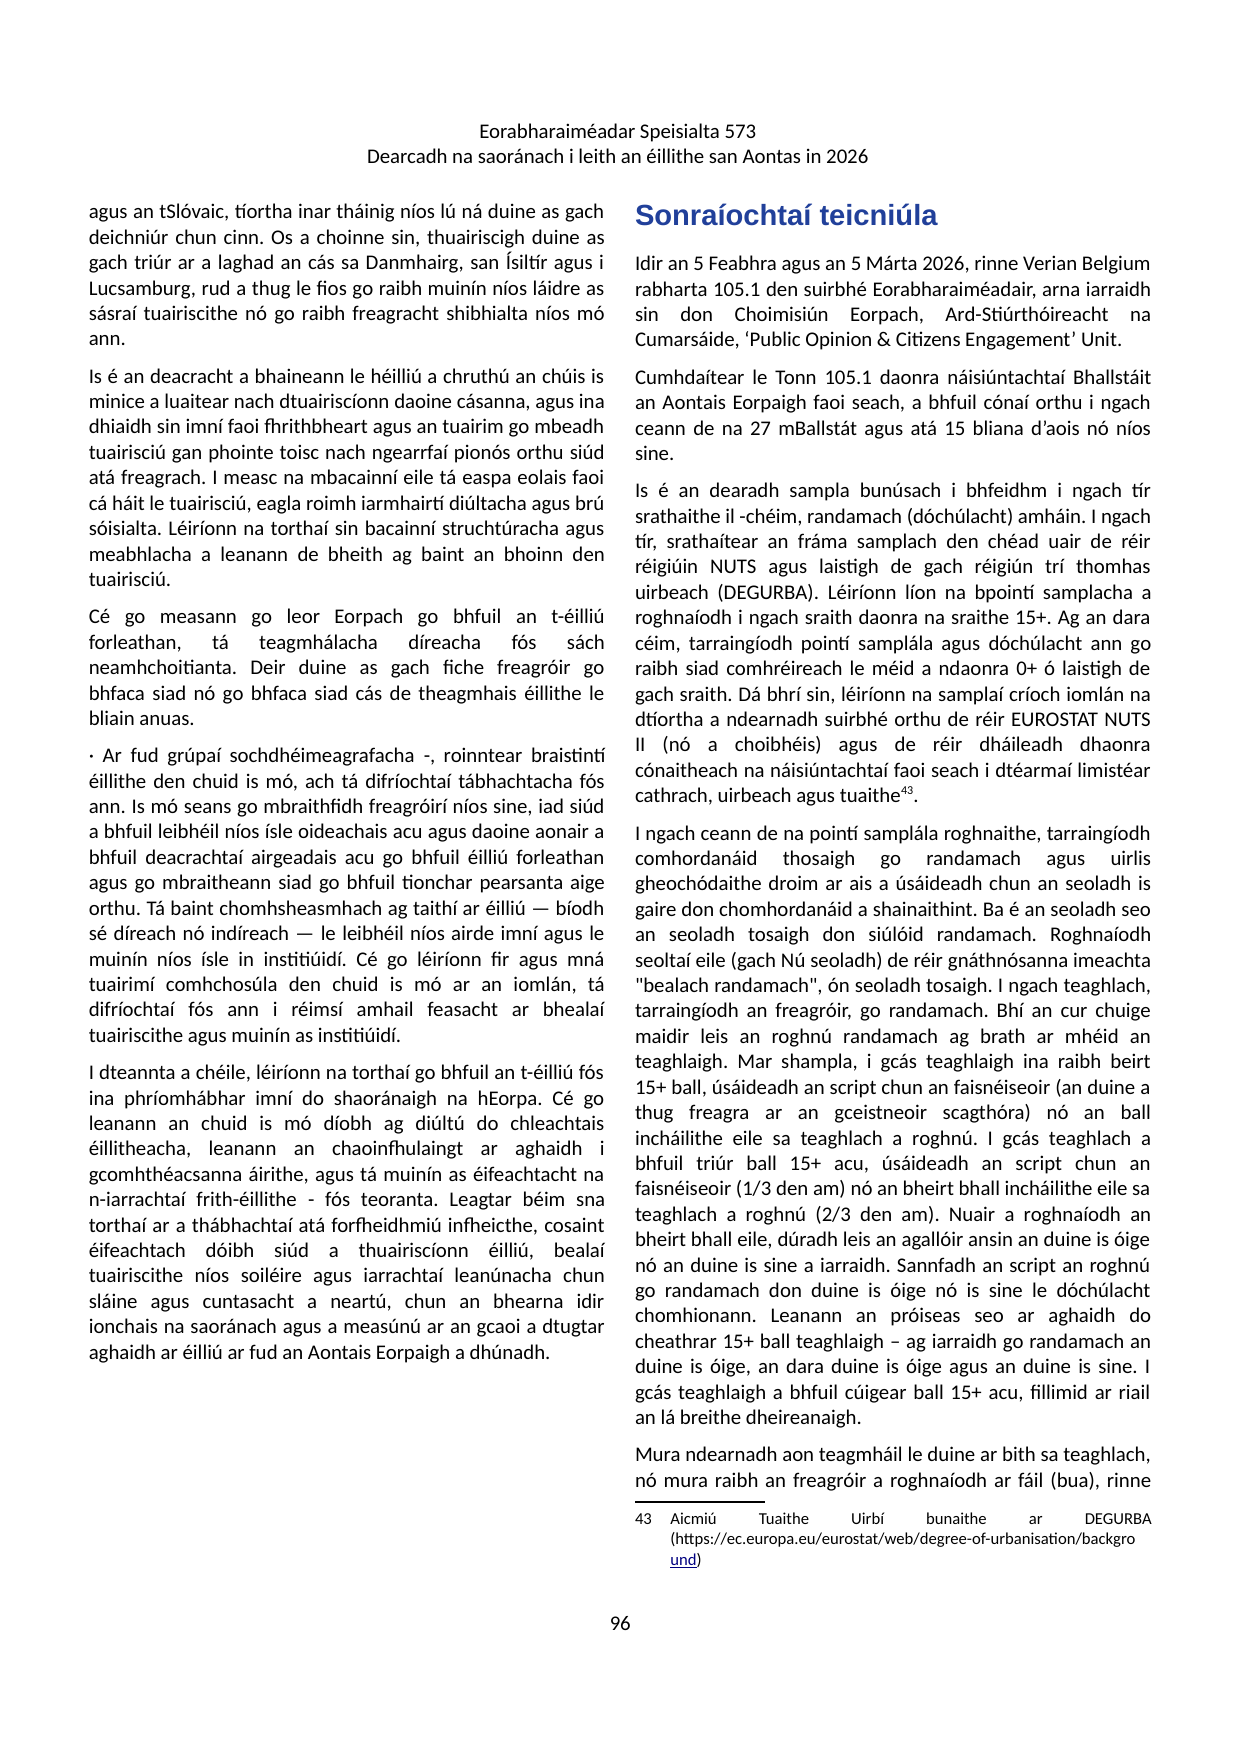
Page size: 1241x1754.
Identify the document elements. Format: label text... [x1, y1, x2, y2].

text Idir an 5 Feabhra agus an 5 Márta 2026, rinne Verian Belgium rabharta 105.1 den suirbhé Eorabharaiméadair, arna iarraidh sin don Choimisiún Eorpach, Ard-Stiúrthóireacht na Cumarsáide, ‘Public Opinion & Citizens Engagement’ Unit. [635, 250, 1152, 352]
text I ngach ceann de na pointí samplála roghnaithe, tarraingíodh comhordanáid thosaigh go randamach agus uirlis gheochódaithe droim ar ais a úsáideadh chun an seoladh is gaire don chomhordanáid a shainaithint. Ba é an seoladh seo an seoladh tosaigh don siúlóid randamach. Roghnaíodh seoltaí eile (gach Nú seoladh) de réir gnáthnósanna imeachta "bealach randamach", ón seoladh tosaigh. I ngach teaghlach, tarraingíodh an freagróir, go randamach. Bhí an cur chuige maidir leis an roghnú randamach ag brath ar mhéid an teaghlaigh. Mar shampla, i gcás teaghlaigh ina raibh beirt 15+ ball, úsáideadh an script chun an faisnéiseoir (an duine a thug freagra ar an gceistneoir scagthóra) nó an ball incháilithe eile sa teaghlach a roghnú. I gcás teaghlach a bhfuil triúr ball 15+ acu, úsáideadh an script chun an faisnéiseoir (1/3 den am) nó an bheirt bhall incháilithe eile sa teaghlach a roghnú (2/3 den am). Nuair a roghnaíodh an bheirt bhall eile, dúradh leis an agallóir ansin an duine is óige nó an duine is sine a iarraidh. Sannfadh an script an roghnú go randamach don duine is óige nó is sine le dóchúlacht chomhionann. Leanann an próiseas seo ar aghaidh do cheathrar 15+ ball teaghlaigh – ag iarraidh go randamach an duine is óige, an dara duine is óige agus an duine is sine. I gcás teaghlaigh a bhfuil cúigear ball 15+ acu, fillimid ar riail an lá breithe dheireanaigh. [635, 820, 1152, 1430]
subtitle Sonraíochtaí teicniúla [635, 198, 1152, 232]
text Cumhdaítear le Tonn 105.1 daonra náisiúntachtaí Bhallstáit an Aontais Eorpaigh faoi seach, a bhfuil cónaí orthu i ngach ceann de na 27 mBallstát agus atá 15 bliana d’aois nó níos sine. [635, 364, 1152, 466]
text agus an tSlóvaic, tíortha inar tháinig níos lú ná duine as gach deichniúr chun cinn. Os a choinne sin, thuairiscigh duine as gach triúr ar a laghad an cás sa Danmhairg, san Ísiltír agus i Lucsamburg, rud a thug le fios go raibh muinín níos láidre as sásraí tuairiscithe nó go raibh freagracht shibhialta níos mó ann. [88, 198, 605, 351]
text Is é an dearadh sampla bunúsach i bhfeidhm i ngach tír srathaithe il -chéim, randamach (dóchúlacht) amháin. I ngach tír, srathaítear an fráma samplach den chéad uair de réir réigiúin NUTS agus laistigh de gach réigiún trí thomhas uirbeach (DEGURBA). Léiríonn líon na bpointí samplacha a roghnaíodh i ngach sraith daonra na sraithe 15+. Ag an dara céim, tarraingíodh pointí samplála agus dóchúlacht ann go raibh siad comhréireach le méid a ndaonra 0+ ó laistigh de gach sraith. Dá bhrí sin, léiríonn na samplaí críoch iomlán na dtíortha a ndearnadh suirbhé orthu de réir EUROSTAT NUTS II (nó a choibhéis) agus de réir dháileadh dhaonra cónaitheach na náisiúntachtaí faoi seach i dtéarmaí limistéar cathrach, uirbeach agus tuaithe. [635, 477, 1152, 808]
text · Ar fud grúpaí sochdhéimeagrafacha ‑, roinntear braistintí éillithe den chuid is mó, ach tá difríochtaí tábhachtacha fós ann. Is mó seans go mbraithfidh freagróirí níos sine, iad siúd a bhfuil leibhéil níos ísle oideachais acu agus daoine aonair a bhfuil deacrachtaí airgeadais acu go bhfuil éilliú forleathan agus go mbraitheann siad go bhfuil tionchar pearsanta aige orthu. Tá baint chomhsheasmhach ag taithí ar éilliú — bíodh sé díreach nó indíreach — le leibhéil níos airde imní agus le muinín níos ísle in institiúidí. Cé go léiríonn fir agus mná tuairimí comhchosúla den chuid is mó ar an iomlán, tá difríochtaí fós ann i réimsí amhail feasacht ar bhealaí tuairiscithe agus muinín as institiúidí. [88, 742, 605, 1047]
text Mura ndearnadh aon teagmháil le duine ar bith sa teaghlach, nó mura raibh an freagróir a roghnaíodh ar fáil (bua), rinne [635, 1442, 1152, 1492]
text I dteannta a chéile, léiríonn na torthaí go bhfuil an t-éilliú fós ina phríomhábhar imní do shaoránaigh na hEorpa. Cé go leanann an chuid is mó díobh ag diúltú do chleachtais éillitheacha, leanann an chaoinfhulaingt ar aghaidh i gcomhthéacsanna áirithe, agus tá muinín as éifeachtacht na n-iarrachtaí frith-éillithe ‑ fós teoranta. Leagtar béim sna torthaí ar a thábhachtaí atá forfheidhmiú infheicthe, cosaint éifeachtach dóibh siúd a thuairiscíonn éilliú, bealaí tuairiscithe níos soiléire agus iarrachtaí leanúnacha chun sláine agus cuntasacht a neartú, chun an bhearna idir ionchais na saoránach agus a measúnú ar an gcaoi a dtugtar aghaidh ar éilliú ar fud an Aontais Eorpaigh a dhúnadh. [88, 1059, 605, 1364]
text Is é an deacracht a bhaineann le héilliú a chruthú an chúis is minice a luaitear nach dtuairiscíonn daoine cásanna, agus ina dhiaidh sin imní faoi fhrithbheart agus an tuairim go mbeadh tuairisciú gan phointe toisc nach ngearrfaí pionós orthu siúd atá freagrach. I measc na mbacainní eile tá easpa eolais faoi cá háit le tuairisciú, eagla roimh iarmhairtí diúltacha agus brú sóisialta. Léiríonn na torthaí sin bacainní struchtúracha agus meabhlacha a leanann de bheith ag baint an bhoinn den tuairisciú. [88, 363, 605, 592]
text Cé go measann go leor Eorpach go bhfuil an t-éilliú forleathan, tá teagmhálacha díreacha fós sách neamhchoitianta. Deir duine as gach fiche freagróir go bhfaca siad nó go bhfaca siad cás de theagmhais éillithe le bliain anuas. [88, 603, 605, 731]
text Aicmiú Tuaithe Uirbí bunaithe ar DEGURBA (https://ec.europa.eu/eurostat/web/degree-of-urbanisation/backgro und) [635, 1508, 1152, 1569]
